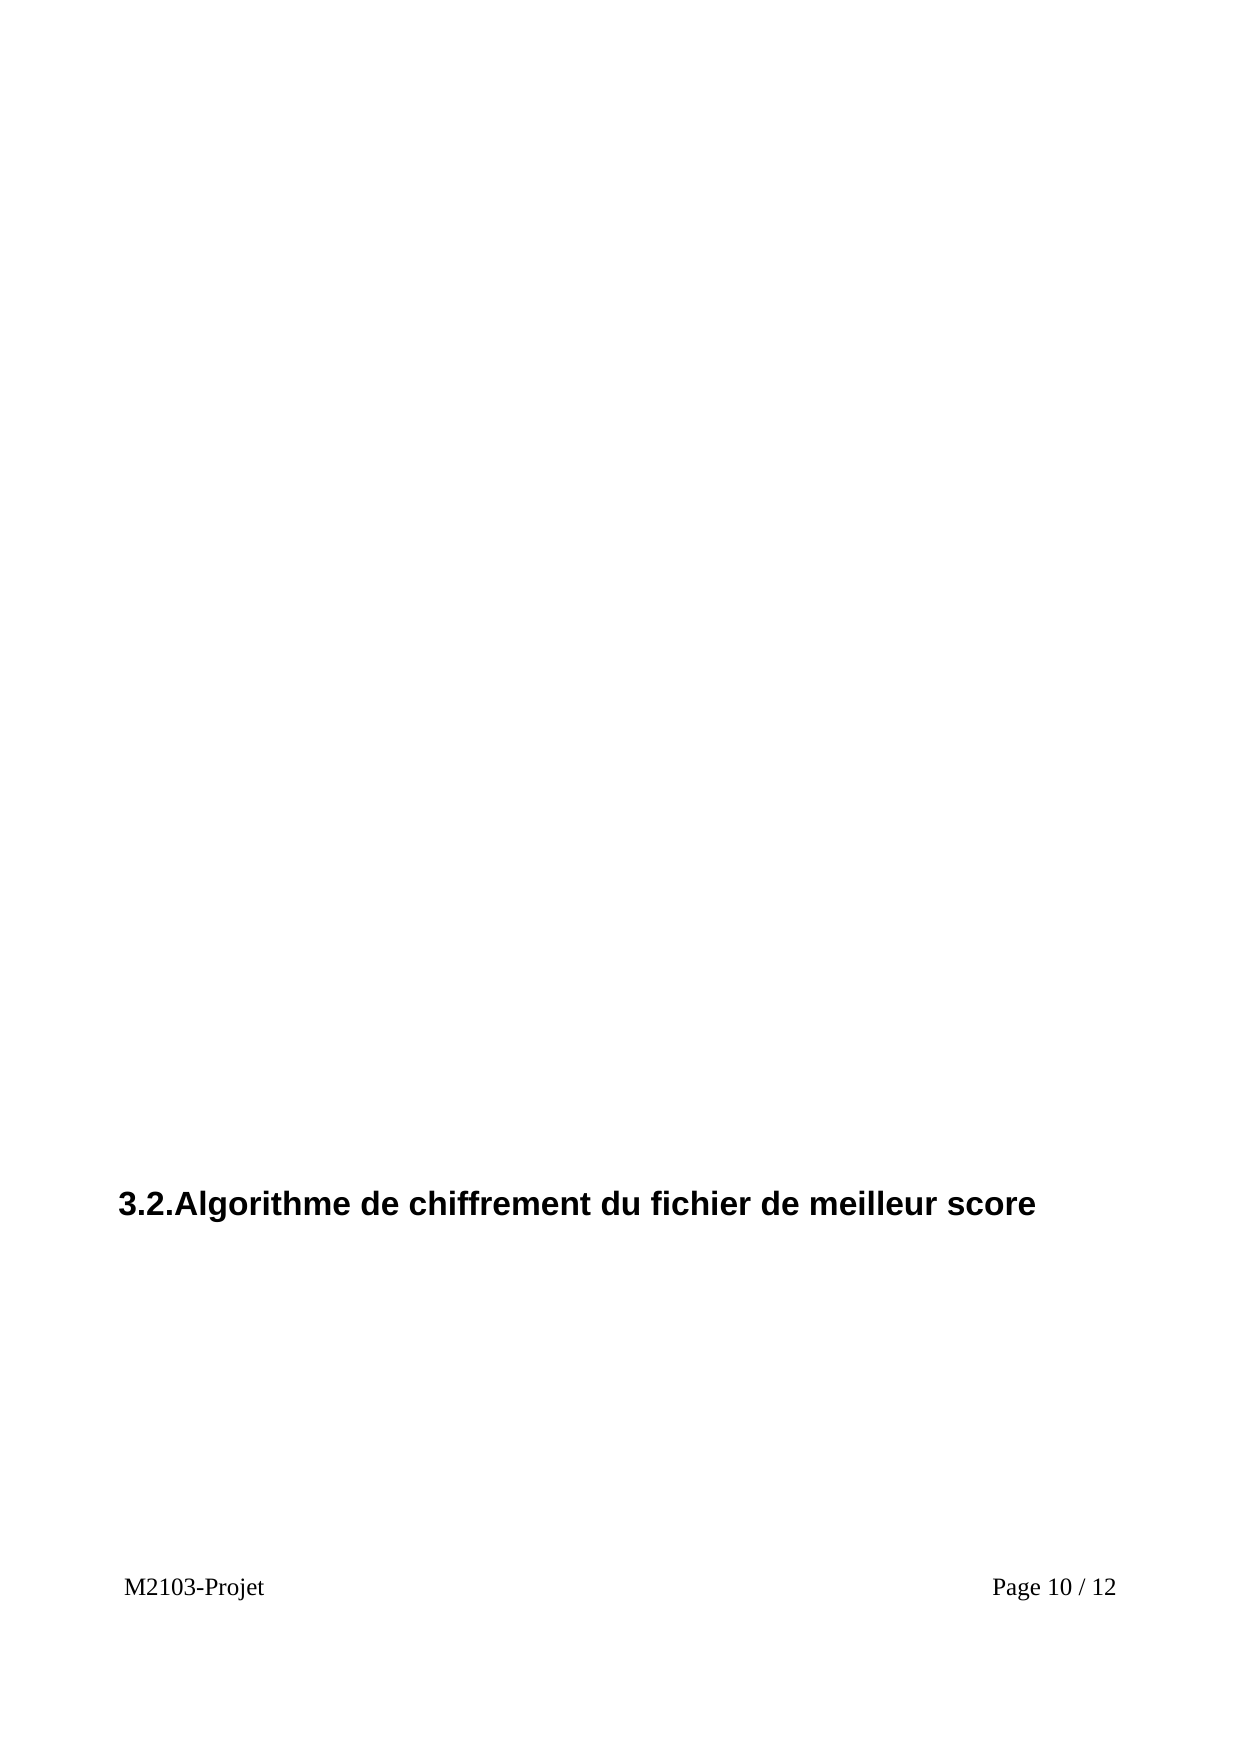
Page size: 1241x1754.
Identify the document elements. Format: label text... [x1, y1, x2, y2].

subtitle 3.2.Algorithme de chiffrement du fichier de meilleur score [118, 1184, 1122, 1223]
